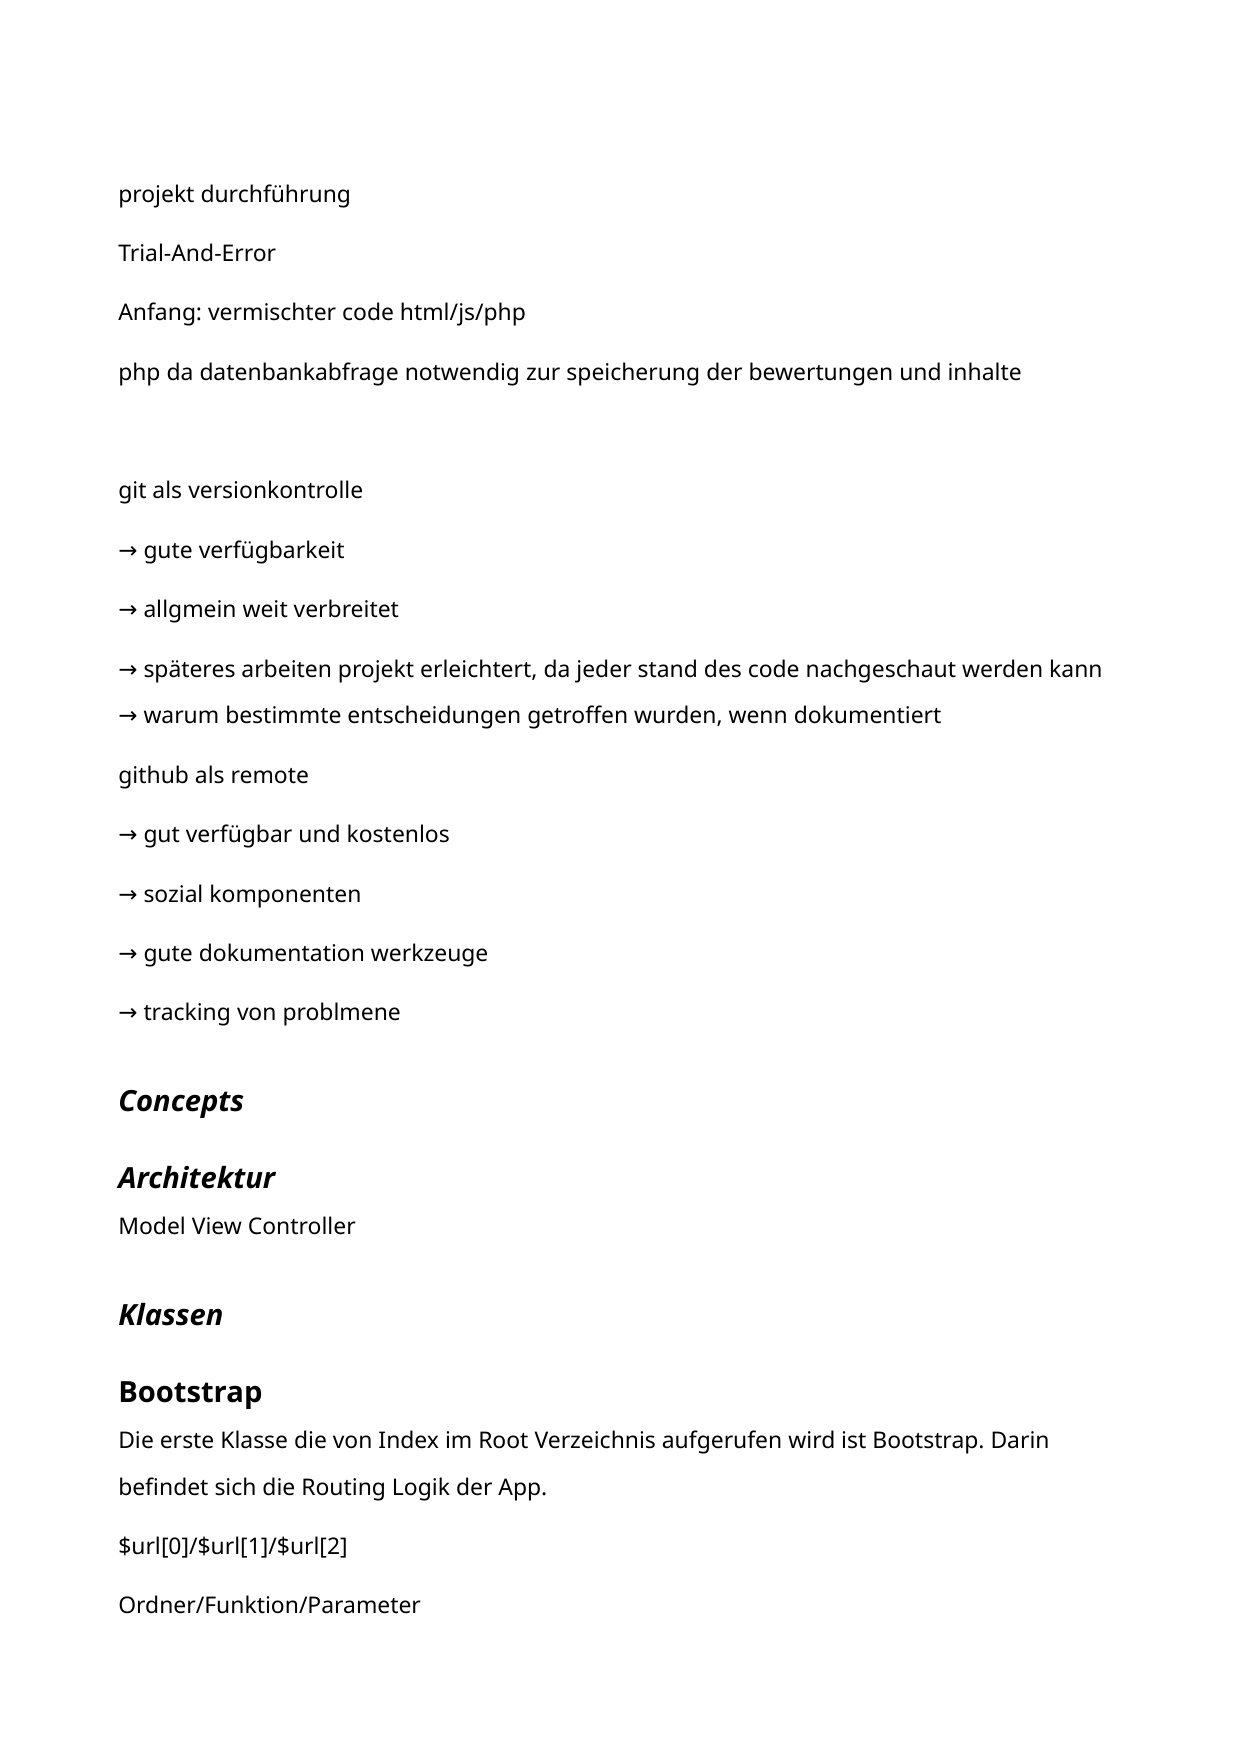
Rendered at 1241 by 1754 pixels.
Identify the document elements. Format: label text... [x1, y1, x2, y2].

text → tracking von problmene [118, 996, 1122, 1027]
text php da datenbankabfrage notwendig zur speicherung der bewertungen und inhalte [118, 356, 1122, 387]
text Anfang: vermischter code html/js/php [118, 296, 1122, 327]
text github als remote [118, 759, 1122, 790]
text Model View Controller [118, 1210, 1122, 1241]
subtitle Bootstrap [118, 1372, 1122, 1411]
text → gute dokumentation werkzeuge [118, 937, 1122, 968]
subtitle Concepts [118, 1081, 1122, 1120]
text → gute verfügbarkeit [118, 534, 1122, 565]
text Trial-And-Error [118, 237, 1122, 268]
text → gut verfügbar und kostenlos [118, 818, 1122, 849]
text → sozial komponenten [118, 877, 1122, 909]
text → späteres arbeiten projekt erleichtert, da jeder stand des code nachgeschaut werden kann → warum bestimmte entscheidungen getroffen wurden, wenn dokumentiert [118, 652, 1122, 731]
text Ordner/Funktion/Parameter [118, 1589, 1122, 1621]
subtitle Architektur [118, 1158, 1122, 1197]
text projekt durchführung [118, 177, 1122, 209]
subtitle Klassen [118, 1294, 1122, 1334]
text Die erste Klasse die von Index im Root Verzeichnis aufgerufen wird ist Bootstrap. Darin befindet sich die Routing Logik der App. [118, 1424, 1122, 1502]
text $url[0]/$url[1]/$url[2] [118, 1530, 1122, 1561]
text → allgmein weit verbreitet [118, 593, 1122, 624]
text git als versionkontrolle [118, 474, 1122, 506]
